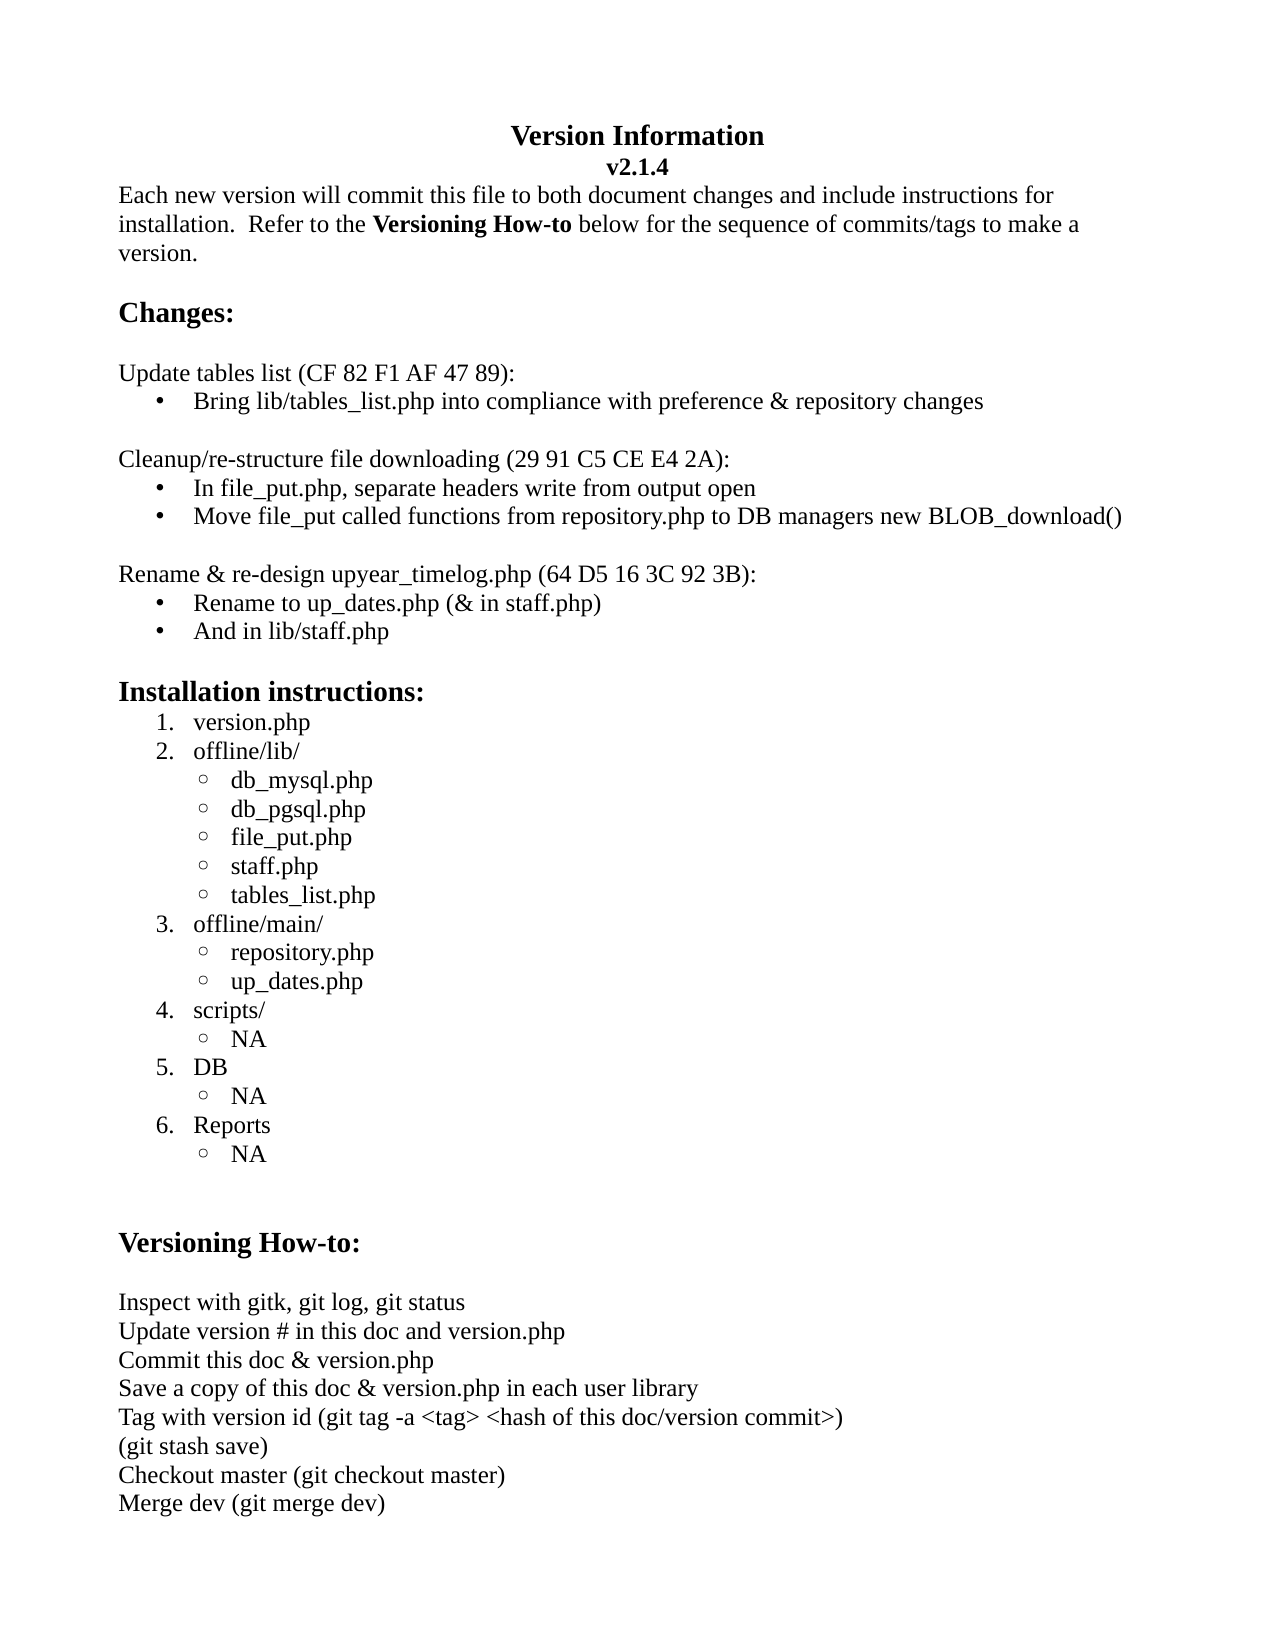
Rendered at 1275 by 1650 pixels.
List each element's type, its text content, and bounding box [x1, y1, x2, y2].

list NA [193, 1139, 1157, 1167]
list NA [193, 1081, 1157, 1110]
text Merge dev (git merge dev) [118, 1488, 1157, 1517]
text Rename & re-design upyear_timelog.php (64 D5 16 3C 92 3B): [118, 559, 1157, 588]
list offline/main/ [156, 909, 1157, 937]
list staff.php [193, 851, 1157, 880]
list DB [156, 1052, 1157, 1081]
text Update tables list (CF 82 F1 AF 47 89): [118, 358, 1157, 386]
text Cleanup/re-structure file downloading (29 91 C5 CE E4 2A): [118, 444, 1157, 473]
list version.php [156, 707, 1157, 736]
text Versioning How-to: [118, 1225, 1157, 1258]
list Reports [156, 1110, 1157, 1139]
list offline/lib/ [156, 736, 1157, 765]
text Save a copy of this doc & version.php in each user library [118, 1373, 1157, 1402]
text Tag with version id (git tag -a <tag> <hash of this doc/version commit>) [118, 1402, 1157, 1431]
list In file_put.php, separate headers write from output open [156, 473, 1157, 501]
text Inspect with gitk, git log, git status [118, 1287, 1157, 1316]
list tables_list.php [193, 880, 1157, 909]
text Installation instructions: [118, 674, 1157, 707]
list And in lib/staff.php [156, 616, 1157, 645]
text Checkout master (git checkout master) [118, 1460, 1157, 1488]
text (git stash save) [118, 1431, 1157, 1460]
list scripts/ [156, 995, 1157, 1024]
text Version Information [118, 118, 1157, 152]
text v2.1.4 [118, 152, 1157, 180]
list up_dates.php [193, 966, 1157, 995]
text Commit this doc & version.php [118, 1345, 1157, 1373]
list Bring lib/tables_list.php into compliance with preference & repository changes [156, 386, 1157, 415]
list Move file_put called functions from repository.php to DB managers new BLOB_download() [156, 501, 1157, 530]
text Changes: [118, 295, 1157, 329]
list db_mysql.php [193, 765, 1157, 794]
list repository.php [193, 937, 1157, 966]
list file_put.php [193, 822, 1157, 851]
list Rename to up_dates.php (& in staff.php) [156, 588, 1157, 616]
list db_pgsql.php [193, 794, 1157, 822]
list NA [193, 1024, 1157, 1052]
text Each new version will commit this file to both document changes and include instructions for installation. Refer to the Versioning How-to below for the sequence of commits/tags to make a version. [118, 180, 1157, 267]
text Update version # in this doc and version.php [118, 1316, 1157, 1345]
